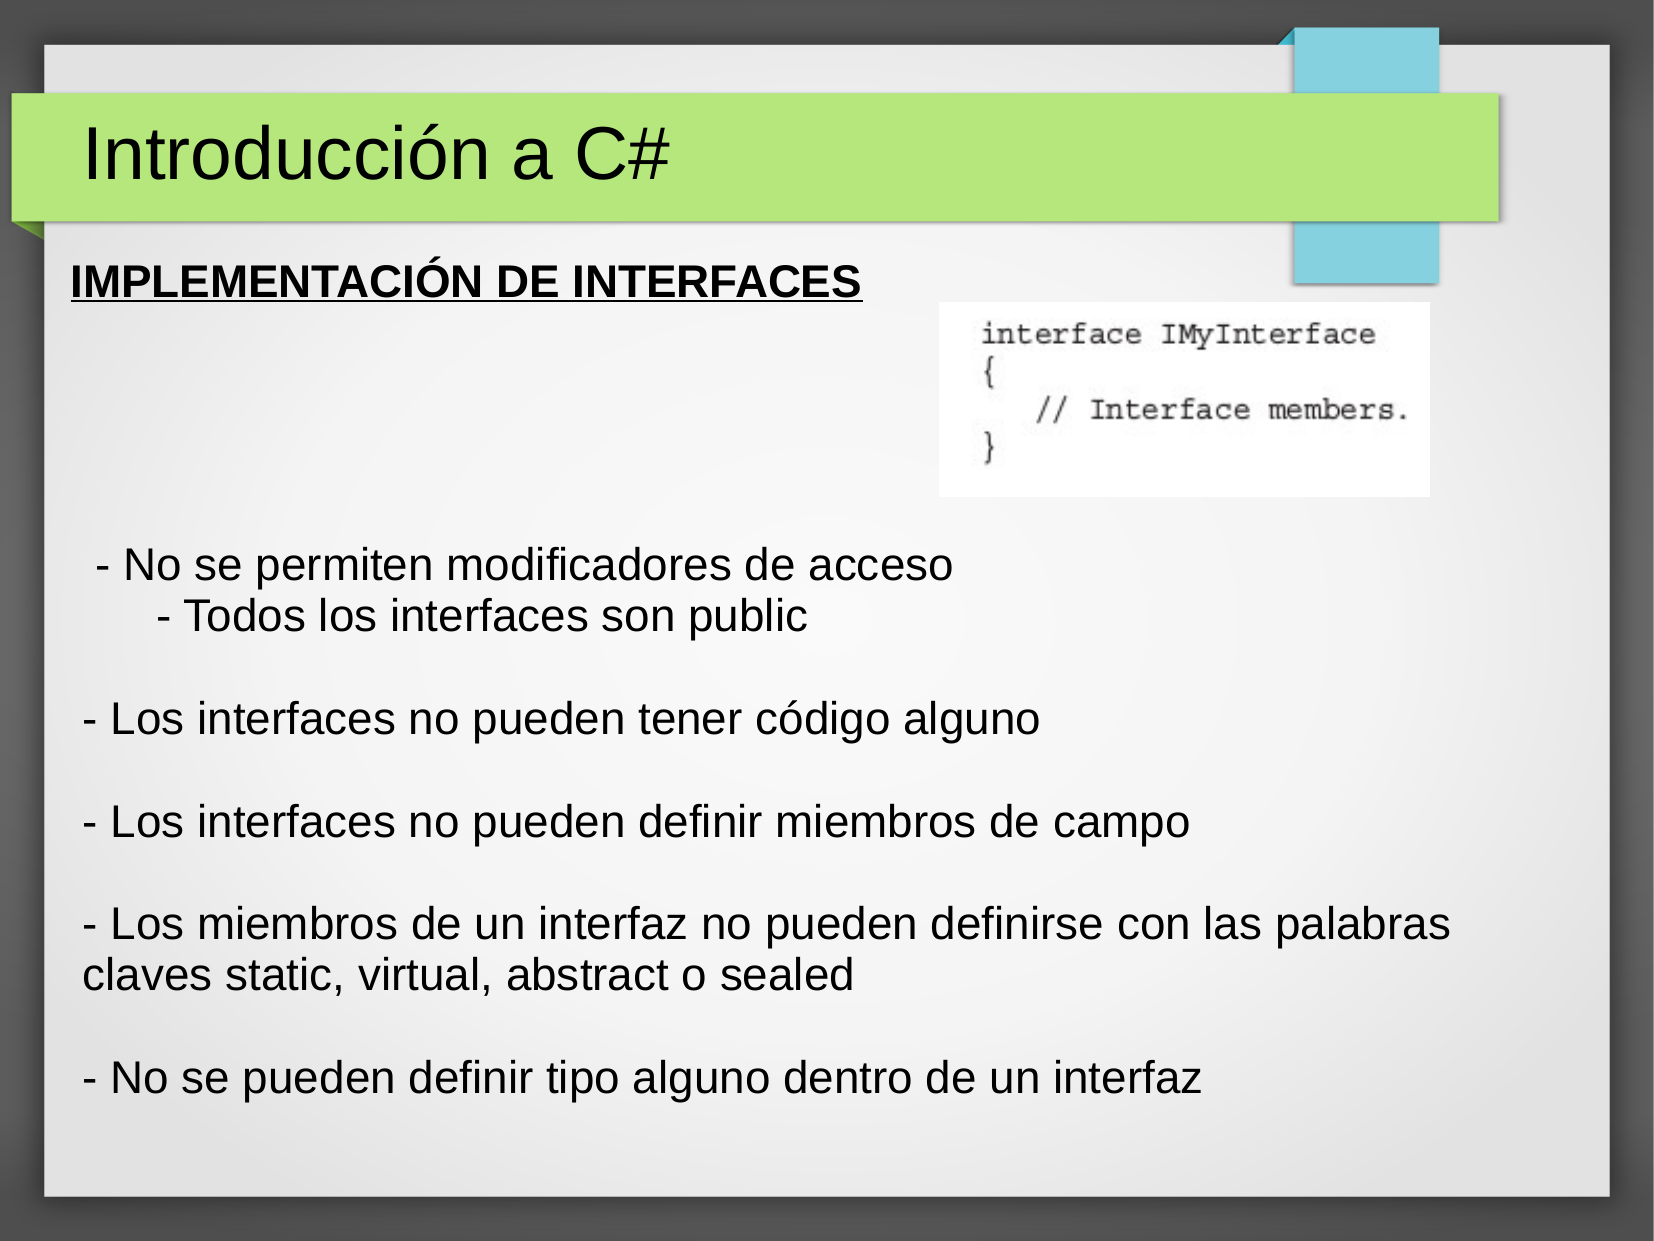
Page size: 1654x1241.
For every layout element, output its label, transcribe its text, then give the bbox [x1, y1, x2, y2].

text_box - No se permiten modificadores de acceso - Todos los interfaces son public - Los interfaces no pueden tener código alguno - Los interfaces no pueden definir miembros de campo - Los miembros de un interfaz no pueden definirse con las palabras claves static, virtual, abstract o sealed - No se pueden definir tipo alguno dentro de un interfaz [82, 508, 1512, 1134]
text_box IMPLEMENTACIÓN DE INTERFACES [70, 255, 1382, 308]
title Introducción a C# [82, 94, 1264, 213]
picture [0, 0, 1654, 1241]
